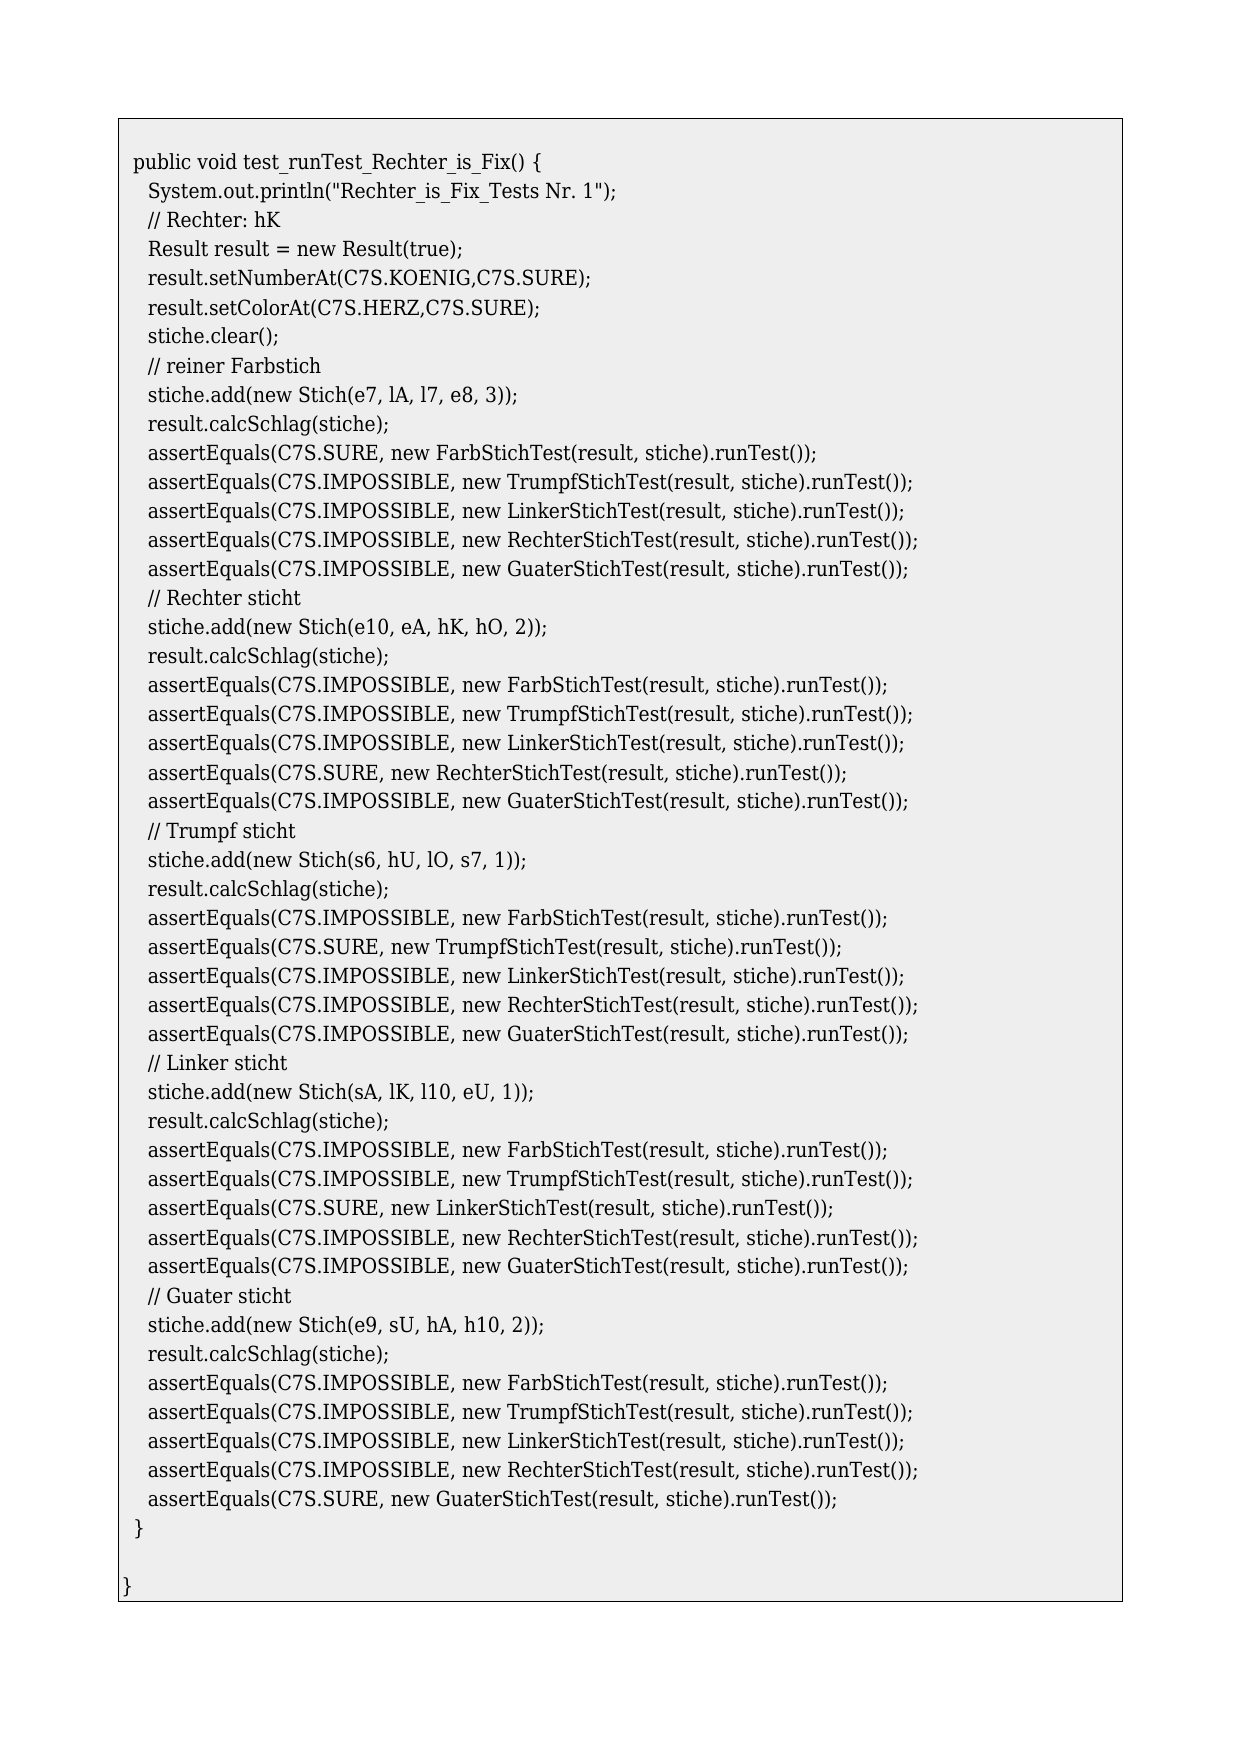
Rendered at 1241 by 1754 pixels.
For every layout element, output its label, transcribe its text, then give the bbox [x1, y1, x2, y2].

text assertEquals(C7S.IMPOSSIBLE, new GuaterStichTest(result, stiche).runTest()); [119, 1019, 1122, 1046]
text assertEquals(C7S.IMPOSSIBLE, new GuaterStichTest(result, stiche).runTest()); [119, 1252, 1122, 1279]
text assertEquals(C7S.IMPOSSIBLE, new LinkerStichTest(result, stiche).runTest()); [119, 496, 1122, 523]
text stiche.add(new Stich(e9, sU, hA, h10, 2)); [119, 1310, 1122, 1337]
text // reiner Farbstich [119, 351, 1122, 378]
text assertEquals(C7S.SURE, new RechterStichTest(result, stiche).runTest()); [119, 757, 1122, 785]
text // Rechter sticht [119, 583, 1122, 610]
text // Guater sticht [119, 1281, 1122, 1308]
text } [119, 1513, 1122, 1540]
text assertEquals(C7S.IMPOSSIBLE, new TrumpfStichTest(result, stiche).runTest()); [119, 1164, 1122, 1192]
text assertEquals(C7S.IMPOSSIBLE, new LinkerStichTest(result, stiche).runTest()); [119, 1426, 1122, 1453]
text assertEquals(C7S.SURE, new TrumpfStichTest(result, stiche).runTest()); [119, 932, 1122, 959]
text stiche.add(new Stich(s6, hU, lO, s7, 1)); [119, 845, 1122, 872]
text assertEquals(C7S.IMPOSSIBLE, new TrumpfStichTest(result, stiche).runTest()); [119, 699, 1122, 727]
text assertEquals(C7S.IMPOSSIBLE, new RechterStichTest(result, stiche).runTest()); [119, 990, 1122, 1017]
text // Linker sticht [119, 1048, 1122, 1075]
text // Rechter: hK [119, 205, 1122, 233]
text stiche.add(new Stich(e7, lA, l7, e8, 3)); [119, 380, 1122, 407]
text result.calcSchlag(stiche); [119, 874, 1122, 901]
text assertEquals(C7S.IMPOSSIBLE, new TrumpfStichTest(result, stiche).runTest()); [119, 467, 1122, 494]
text assertEquals(C7S.IMPOSSIBLE, new TrumpfStichTest(result, stiche).runTest()); [119, 1397, 1122, 1424]
text assertEquals(C7S.IMPOSSIBLE, new GuaterStichTest(result, stiche).runTest()); [119, 787, 1122, 814]
text assertEquals(C7S.IMPOSSIBLE, new FarbStichTest(result, stiche).runTest()); [119, 903, 1122, 930]
text result.setNumberAt(C7S.KOENIG,C7S.SURE); [119, 263, 1122, 291]
text assertEquals(C7S.SURE, new GuaterStichTest(result, stiche).runTest()); [119, 1484, 1122, 1511]
text result.calcSchlag(stiche); [119, 1106, 1122, 1133]
text stiche.add(new Stich(sA, lK, l10, eU, 1)); [119, 1077, 1122, 1104]
text Result result = new Result(true); [119, 234, 1122, 262]
text result.calcSchlag(stiche); [119, 409, 1122, 436]
text assertEquals(C7S.IMPOSSIBLE, new RechterStichTest(result, stiche).runTest()); [119, 525, 1122, 552]
text assertEquals(C7S.IMPOSSIBLE, new RechterStichTest(result, stiche).runTest()); [119, 1222, 1122, 1250]
text stiche.clear(); [119, 322, 1122, 349]
text // Trumpf sticht [119, 816, 1122, 843]
text } [119, 1571, 1122, 1601]
text assertEquals(C7S.IMPOSSIBLE, new FarbStichTest(result, stiche).runTest()); [119, 670, 1122, 698]
text assertEquals(C7S.IMPOSSIBLE, new LinkerStichTest(result, stiche).runTest()); [119, 961, 1122, 988]
text assertEquals(C7S.IMPOSSIBLE, new FarbStichTest(result, stiche).runTest()); [119, 1368, 1122, 1395]
text assertEquals(C7S.IMPOSSIBLE, new GuaterStichTest(result, stiche).runTest()); [119, 554, 1122, 581]
text assertEquals(C7S.IMPOSSIBLE, new FarbStichTest(result, stiche).runTest()); [119, 1135, 1122, 1163]
text assertEquals(C7S.IMPOSSIBLE, new LinkerStichTest(result, stiche).runTest()); [119, 728, 1122, 756]
text assertEquals(C7S.SURE, new LinkerStichTest(result, stiche).runTest()); [119, 1193, 1122, 1221]
text result.calcSchlag(stiche); [119, 641, 1122, 668]
text result.calcSchlag(stiche); [119, 1339, 1122, 1366]
text public void test_runTest_Rechter_is_Fix() { [119, 147, 1122, 174]
text assertEquals(C7S.SURE, new FarbStichTest(result, stiche).runTest()); [119, 438, 1122, 465]
text System.out.println("Rechter_is_Fix_Tests Nr. 1"); [119, 176, 1122, 203]
text stiche.add(new Stich(e10, eA, hK, hO, 2)); [119, 612, 1122, 639]
text assertEquals(C7S.IMPOSSIBLE, new RechterStichTest(result, stiche).runTest()); [119, 1455, 1122, 1482]
text result.setColorAt(C7S.HERZ,C7S.SURE); [119, 292, 1122, 320]
